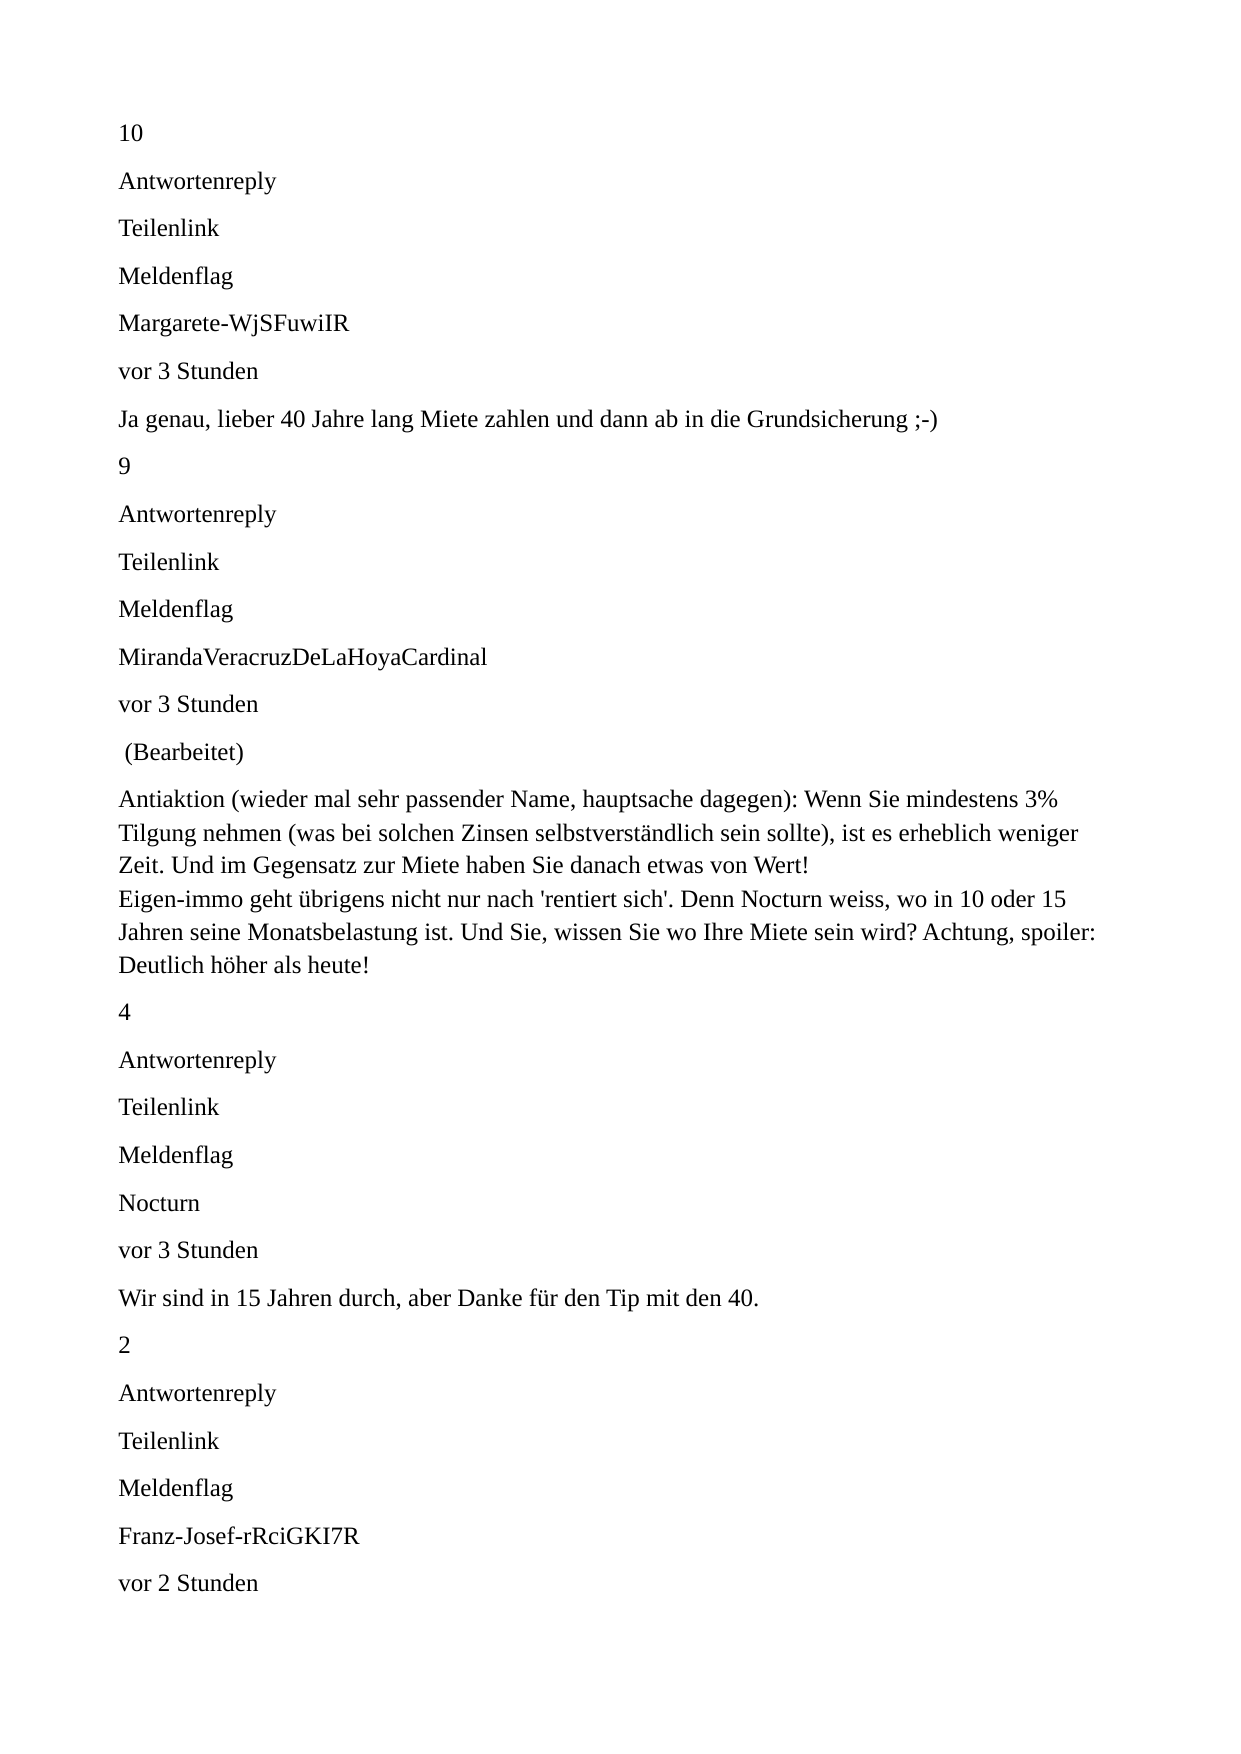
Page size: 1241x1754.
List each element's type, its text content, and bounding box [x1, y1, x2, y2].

text 4 [118, 997, 1122, 1026]
text Franz-Josef-rRciGKI7R [118, 1521, 1122, 1550]
text Meldenflag [118, 594, 1122, 623]
text 10 [118, 118, 1122, 147]
text Meldenflag [118, 1473, 1122, 1502]
text Antwortenreply [118, 1045, 1122, 1074]
text Teilenlink [118, 1092, 1122, 1121]
text Antwortenreply [118, 1378, 1122, 1407]
text Ja genau, lieber 40 Jahre lang Miete zahlen und dann ab in die Grundsicherung ;-) [118, 404, 1122, 432]
text Wir sind in 15 Jahren durch, aber Danke für den Tip mit den 40. [118, 1283, 1122, 1312]
text MirandaVeracruzDeLaHoyaCardinal [118, 642, 1122, 671]
text Antwortenreply [118, 499, 1122, 528]
text vor 3 Stunden [118, 356, 1122, 385]
text Teilenlink [118, 547, 1122, 575]
text Antwortenreply [118, 166, 1122, 194]
text Meldenflag [118, 1140, 1122, 1169]
text 2 [118, 1331, 1122, 1359]
text 9 [118, 451, 1122, 480]
text Teilenlink [118, 213, 1122, 242]
text Antiaktion (wieder mal sehr passender Name, hauptsache dagegen): Wenn Sie mindestens 3% Tilgung nehmen (was bei solchen Zinsen selbstverständlich sein sollte), ist es erheblich weniger Zeit. Und im Gegensatz zur Miete haben Sie danach etwas von Wert! Eigen-immo geht übrigens nicht nur nach 'rentiert sich'. Denn Nocturn weiss, wo in 10 oder 15 Jahren seine Monatsbelastung ist. Und Sie, wissen Sie wo Ihre Miete sein wird? Achtung, spoiler: Deutlich höher als heute! [118, 784, 1122, 978]
text Nocturn [118, 1188, 1122, 1216]
text Teilenlink [118, 1426, 1122, 1454]
text vor 3 Stunden [118, 689, 1122, 718]
text Meldenflag [118, 261, 1122, 290]
text vor 2 Stunden [118, 1568, 1122, 1597]
text vor 3 Stunden [118, 1235, 1122, 1264]
text (Bearbeitet) [118, 737, 1122, 766]
text Margarete-WjSFuwiIR [118, 308, 1122, 337]
